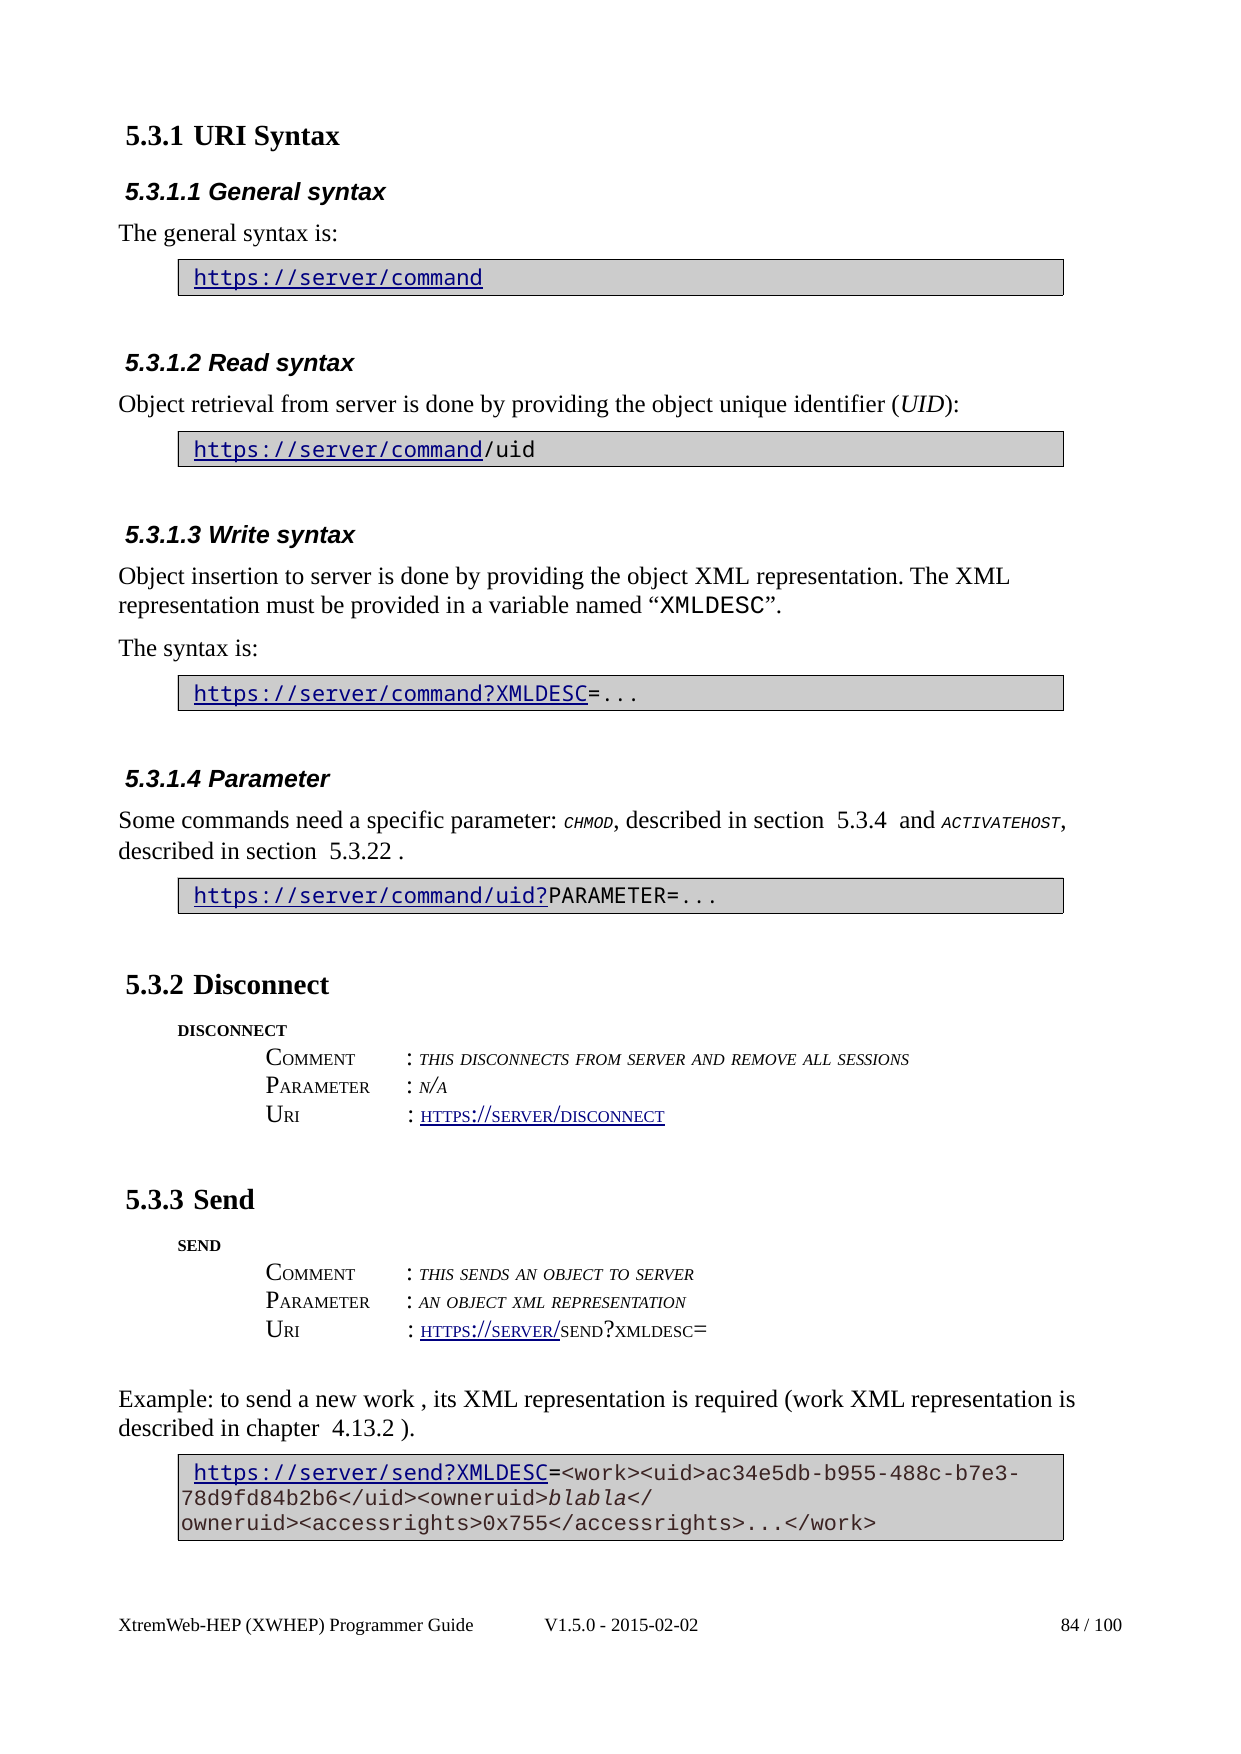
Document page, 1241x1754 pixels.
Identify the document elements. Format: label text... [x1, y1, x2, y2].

text https://server/command [179, 260, 1063, 295]
text Parameter : n/a [265, 1071, 1122, 1099]
text The general syntax is: [118, 218, 1122, 246]
text Comment : this sends an object to server [265, 1257, 1122, 1285]
text Parameter : an object xml representation [265, 1285, 1122, 1314]
text Some commands need a specific parameter: chmod, described in section 5.3.4 and activatehost, described in section 5.3.22. [118, 805, 1122, 865]
text https://server/send?XMLDESC=<work><uid>ac34e5db-b955-488c-b7e3-78d9fd84b2b6</uid><owneruid>blabla</owneruid><accessrights>0x755</accessrights>...</work> [179, 1455, 1063, 1540]
text disconnect [177, 1013, 1122, 1042]
text Comment : this disconnects from server and remove all sessions [265, 1042, 1122, 1071]
text Uri : https://server/send?xmldesc= [265, 1314, 1122, 1343]
text send [177, 1228, 1122, 1257]
subtitle Read syntax [118, 348, 1122, 377]
subtitle General syntax [118, 177, 1122, 205]
text https://server/command?XMLDESC=... [179, 676, 1063, 710]
subtitle Parameter [118, 764, 1122, 793]
text Uri : https://server/disconnect [265, 1099, 1122, 1128]
text The syntax is: [118, 633, 1122, 662]
subtitle Write syntax [118, 520, 1122, 549]
subtitle Disconnect [118, 967, 1122, 1001]
subtitle URI Syntax [118, 118, 1122, 152]
text https://server/command/uid [179, 432, 1063, 466]
text https://server/command/uid?PARAMETER=... [179, 879, 1063, 913]
text Object insertion to server is done by providing the object XML representation. The XML representation must be provided in a variable named “XMLDESC”. [118, 561, 1122, 621]
text Example: to send a new work , its XML representation is required (work XML representation is described in chapter 4.13.2). [118, 1384, 1122, 1442]
text Object retrieval from server is done by providing the object unique identifier (UID): [118, 389, 1122, 418]
subtitle Send [118, 1182, 1122, 1215]
